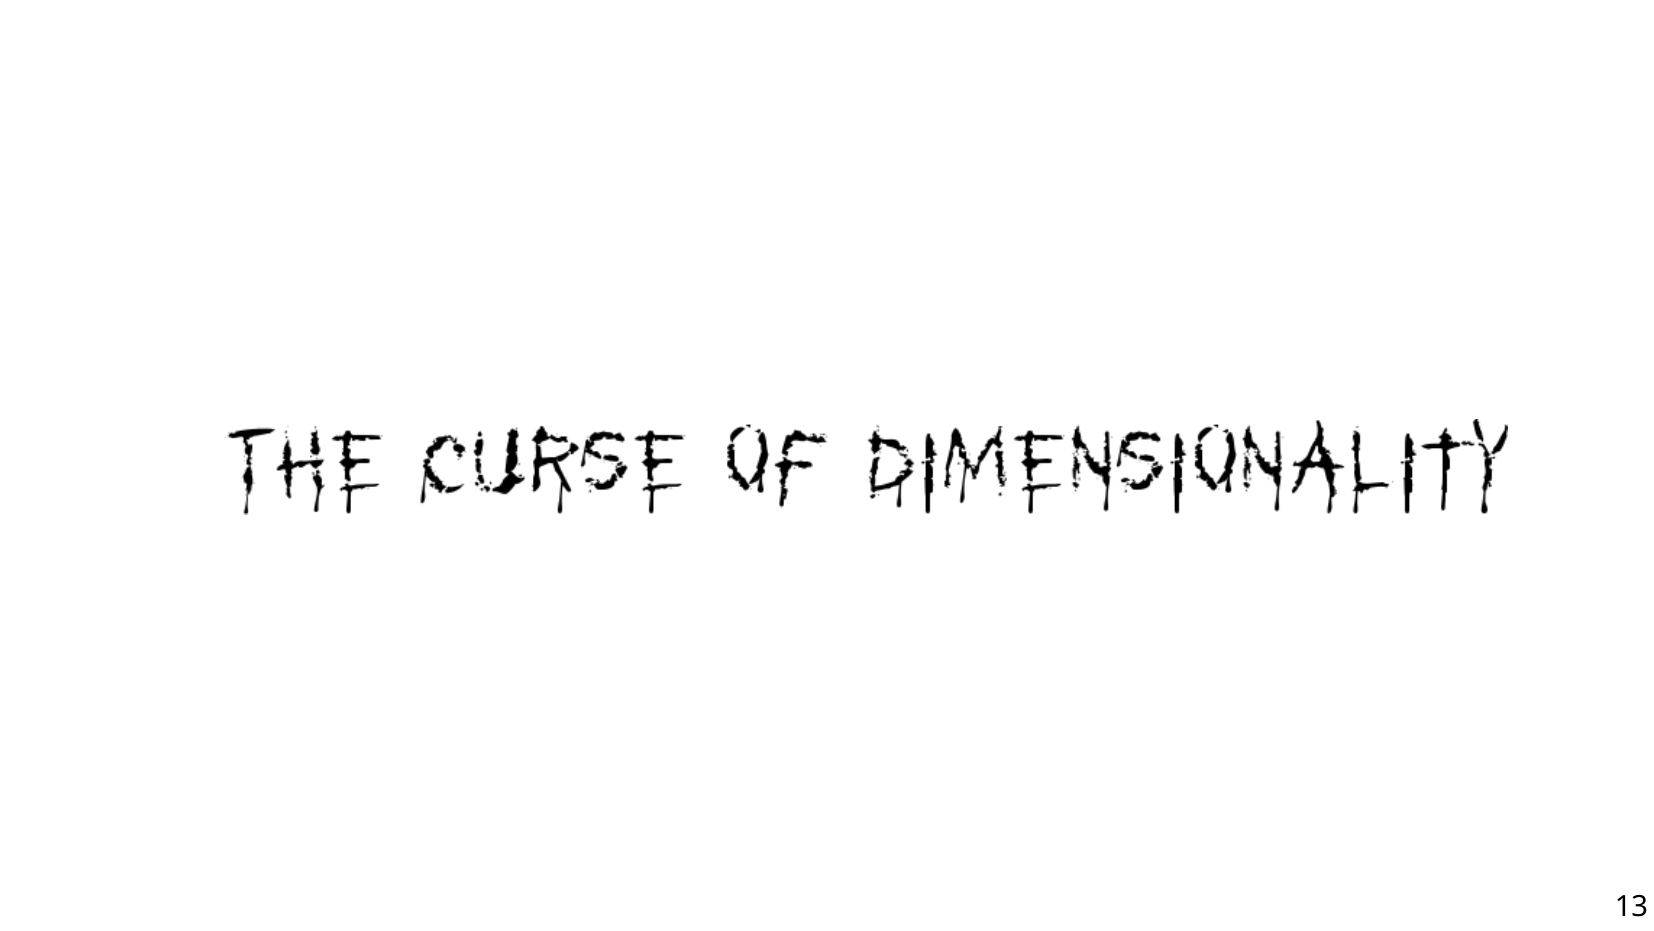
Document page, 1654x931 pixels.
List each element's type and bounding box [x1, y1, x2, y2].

picture [225, 419, 1508, 515]
